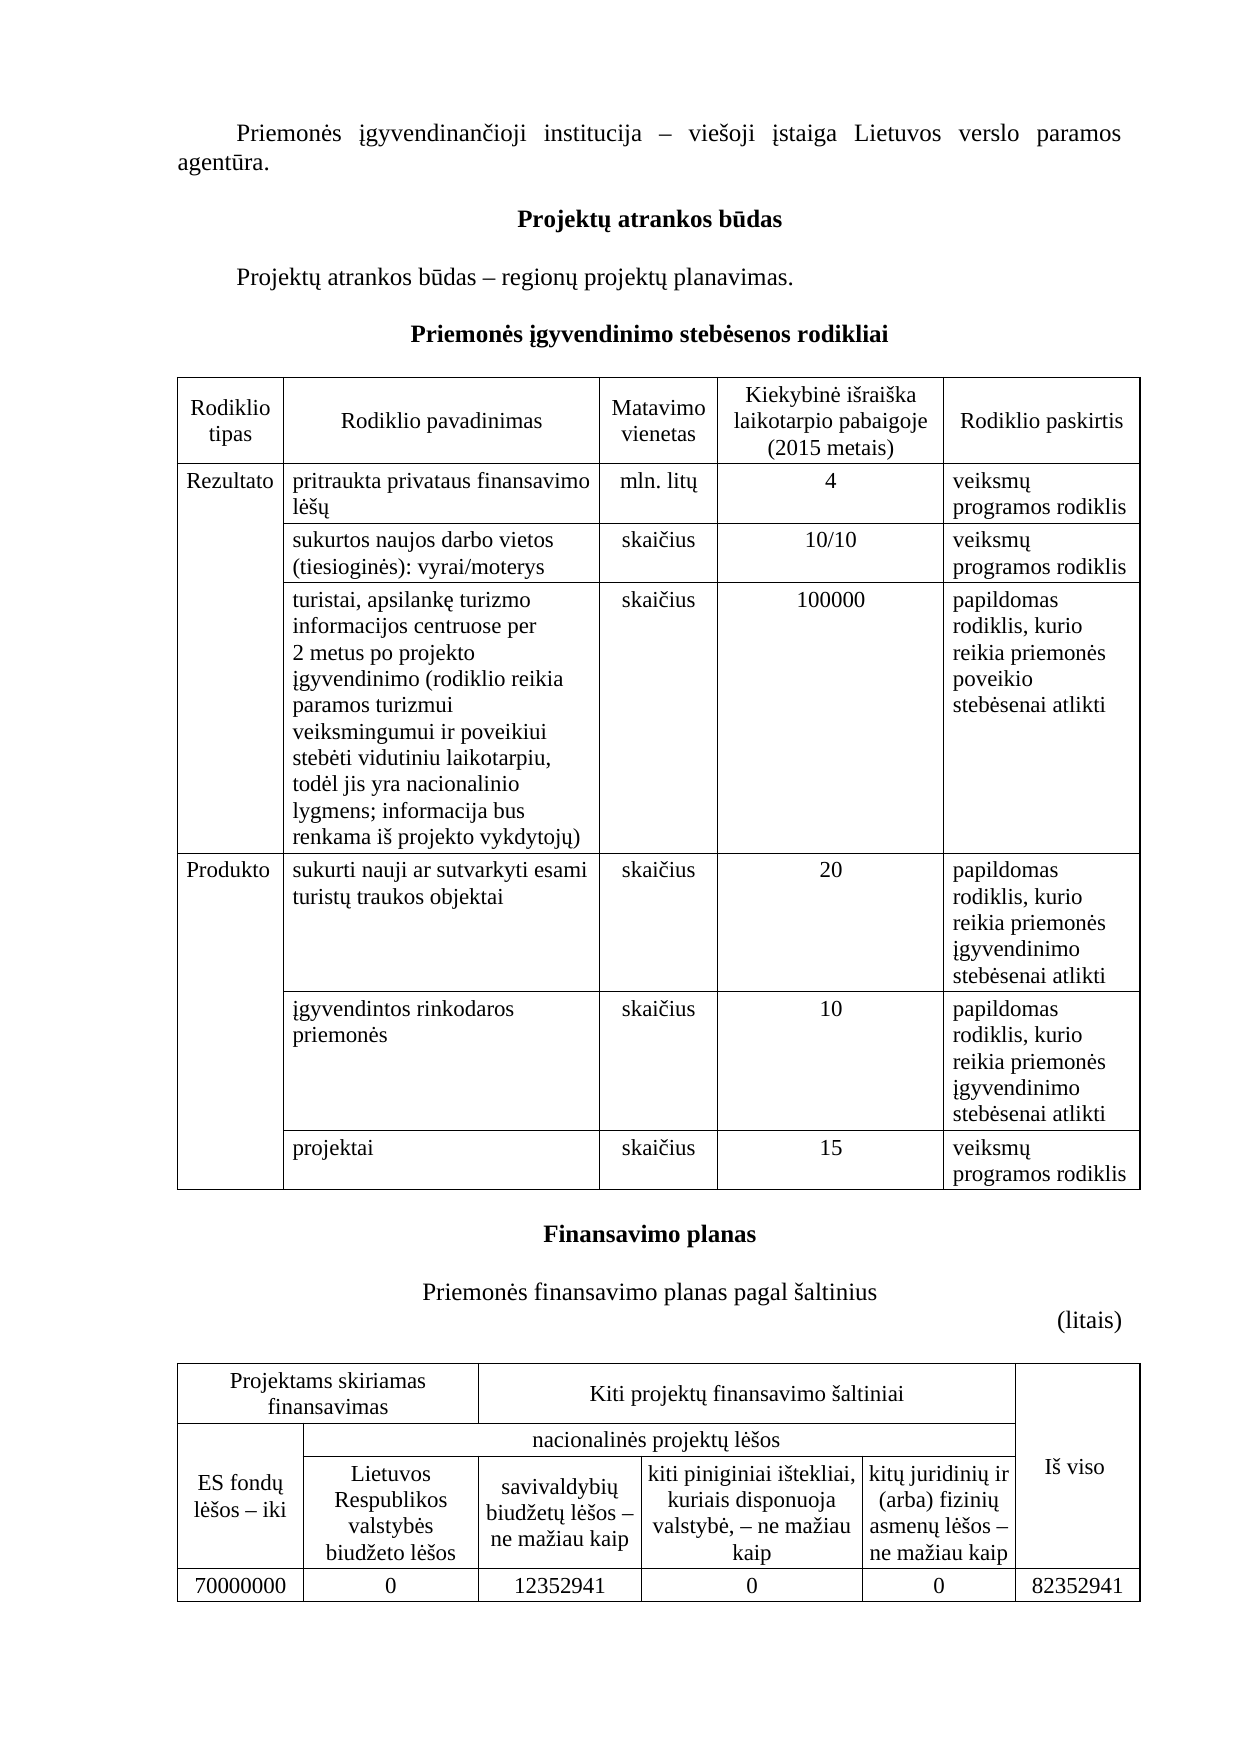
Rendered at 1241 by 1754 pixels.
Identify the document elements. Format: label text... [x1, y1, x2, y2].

text Priemonės įgyvendinimo stebėsenos rodikliai [177, 319, 1122, 348]
table_cell papildomas rodiklis, kurio reikia priemonės poveikio stebėsenai atlikti [944, 583, 1139, 852]
table_cell skaičius [600, 524, 717, 582]
table_cell ES fondų lėšos – iki [178, 1424, 303, 1568]
table_cell 12352941 [479, 1569, 641, 1601]
table_header Iš viso [1016, 1364, 1139, 1568]
text Projektų atrankos būdas – regionų projektų planavimas. [177, 262, 1122, 291]
table_cell nacionalinės projektų lėšos [304, 1424, 1015, 1456]
table_cell kiti piniginiai ištekliai, kuriais disponuoja valstybė, – ne mažiau kaip [642, 1457, 862, 1568]
table_cell papildomas rodiklis, kurio reikia priemonės įgyvendinimo stebėsenai atlikti [944, 854, 1139, 991]
table_cell projektai [284, 1131, 599, 1189]
table_cell įgyvendintos rinkodaros priemonės [284, 992, 599, 1130]
table_header Projektams skiriamas finansavimas [178, 1364, 478, 1422]
table_cell sukurti nauji ar sutvarkyti esami turistų traukos objektai [284, 854, 599, 991]
table_cell Lietuvos Respublikos valstybės biudžeto lėšos [304, 1457, 478, 1568]
table_header Kiti projektų finansavimo šaltiniai [479, 1364, 1015, 1422]
table_cell skaičius [600, 1131, 717, 1189]
table_cell skaičius [600, 992, 717, 1130]
table_cell 82352941 [1016, 1569, 1139, 1601]
table_header Rodiklio paskirtis [944, 378, 1139, 463]
table_cell mln. litų [600, 464, 717, 522]
table_cell 70000000 [178, 1569, 303, 1601]
table_cell kitų juridinių ir (arba) fizinių asmenų lėšos – ne mažiau kaip [863, 1457, 1015, 1568]
table_cell 15 [718, 1131, 943, 1189]
table_cell veiksmų programos rodiklis [944, 464, 1139, 522]
table_cell 20 [718, 854, 943, 991]
table_cell 0 [863, 1569, 1015, 1601]
table_cell sukurtos naujos darbo vietos (tiesioginės): vyrai/moterys [284, 524, 599, 582]
table_cell skaičius [600, 583, 717, 852]
text Priemonės finansavimo planas pagal šaltinius [177, 1277, 1122, 1305]
table_cell turistai, apsilankę turizmo informacijos centruose per 2 metus po projekto įgyvendinimo (rodiklio reikia paramos turizmui veiksmingumui ir poveikiui stebėti vidutiniu laikotarpiu, todėl jis yra nacionalinio lygmens; informacija bus renkama iš projekto vykdytojų) [284, 583, 599, 852]
text Projektų atrankos būdas [177, 204, 1122, 233]
table_cell Rezultato [178, 464, 283, 852]
table_cell 10 [718, 992, 943, 1130]
table_header Rodiklio pavadinimas [284, 378, 599, 463]
table_header Kiekybinė išraiška laikotarpio pabaigoje (2015 metais) [718, 378, 943, 463]
text (litais) [177, 1305, 1122, 1334]
table_cell Produkto [178, 854, 283, 1189]
table_cell 100000 [718, 583, 943, 852]
table_cell veiksmų programos rodiklis [944, 524, 1139, 582]
table_cell savivaldybių biudžetų lėšos – ne mažiau kaip [479, 1457, 641, 1568]
table_cell 0 [304, 1569, 478, 1601]
table_cell veiksmų programos rodiklis [944, 1131, 1139, 1189]
table_cell papildomas rodiklis, kurio reikia priemonės įgyvendinimo stebėsenai atlikti [944, 992, 1139, 1130]
table_cell skaičius [600, 854, 717, 991]
text Priemonės įgyvendinančioji institucija – viešoji įstaiga Lietuvos verslo paramos agentūra. [177, 118, 1122, 176]
table_cell 0 [642, 1569, 862, 1601]
table_cell 4 [718, 464, 943, 522]
table_cell pritraukta privataus finansavimo lėšų [284, 464, 599, 522]
table_header Matavimo vienetas [600, 378, 717, 463]
text Finansavimo planas [177, 1219, 1122, 1248]
table_header Rodiklio tipas [178, 378, 283, 463]
table_cell 10/10 [718, 524, 943, 582]
